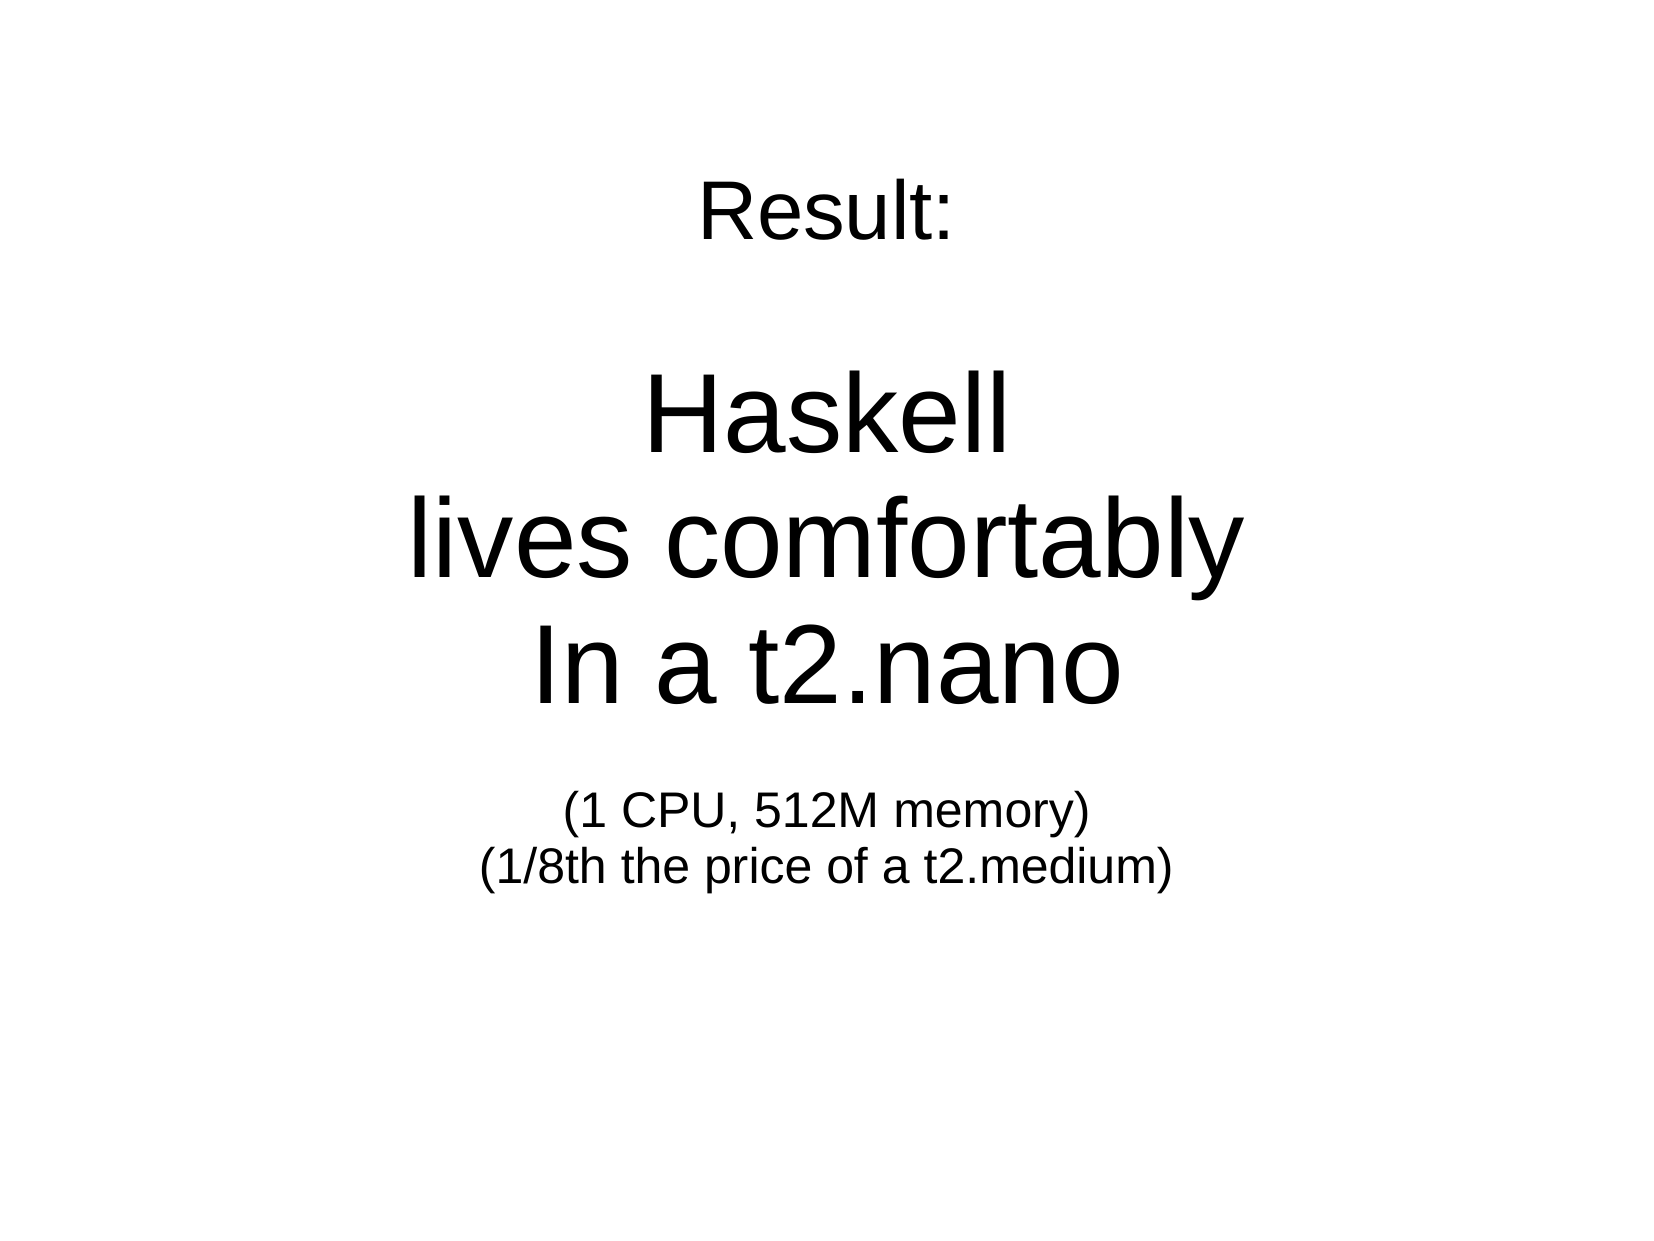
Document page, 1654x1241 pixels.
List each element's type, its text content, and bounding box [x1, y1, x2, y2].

subtitle Result: Haskell lives comfortably In a t2.nano (1 CPU, 512M memory) (1/8th the price of a t2.medium) [82, 49, 1571, 1010]
